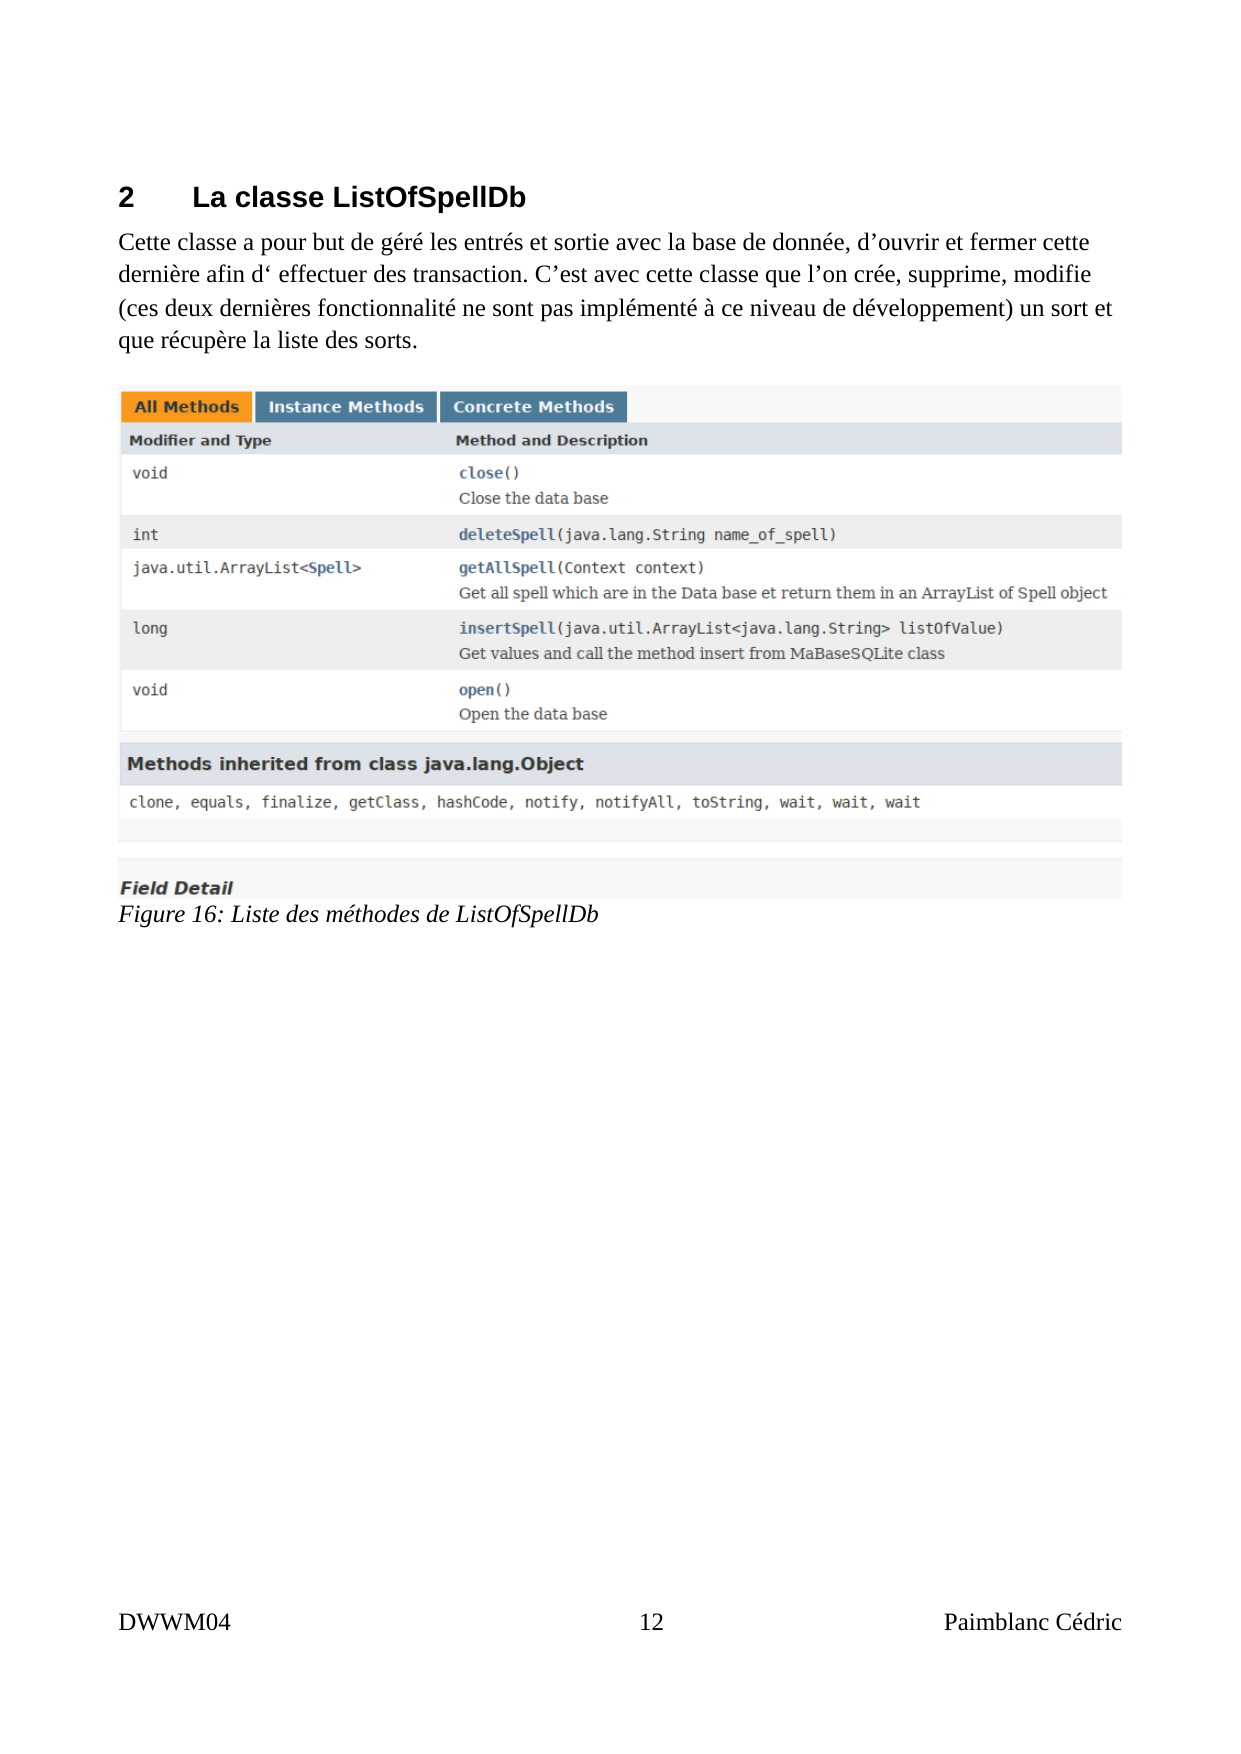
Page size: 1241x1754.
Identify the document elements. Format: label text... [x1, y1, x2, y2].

subtitle La classe ListOfSpellDb [118, 180, 1122, 214]
text Figure 16: Liste des méthodes de ListOfSpellDb [118, 899, 1122, 927]
text Cette classe a pour but de géré les entrés et sortie avec la base de donnée, d’ouvrir et fermer cette dernière afin d‘ effectuer des transaction. C’est avec cette classe que l’on crée, supprime, modifie (ces deux dernières fonctionnalité ne sont pas implémenté à ce niveau de développement) un sort et que récupère la liste des sorts. [118, 227, 1122, 354]
picture [118, 385, 1123, 899]
